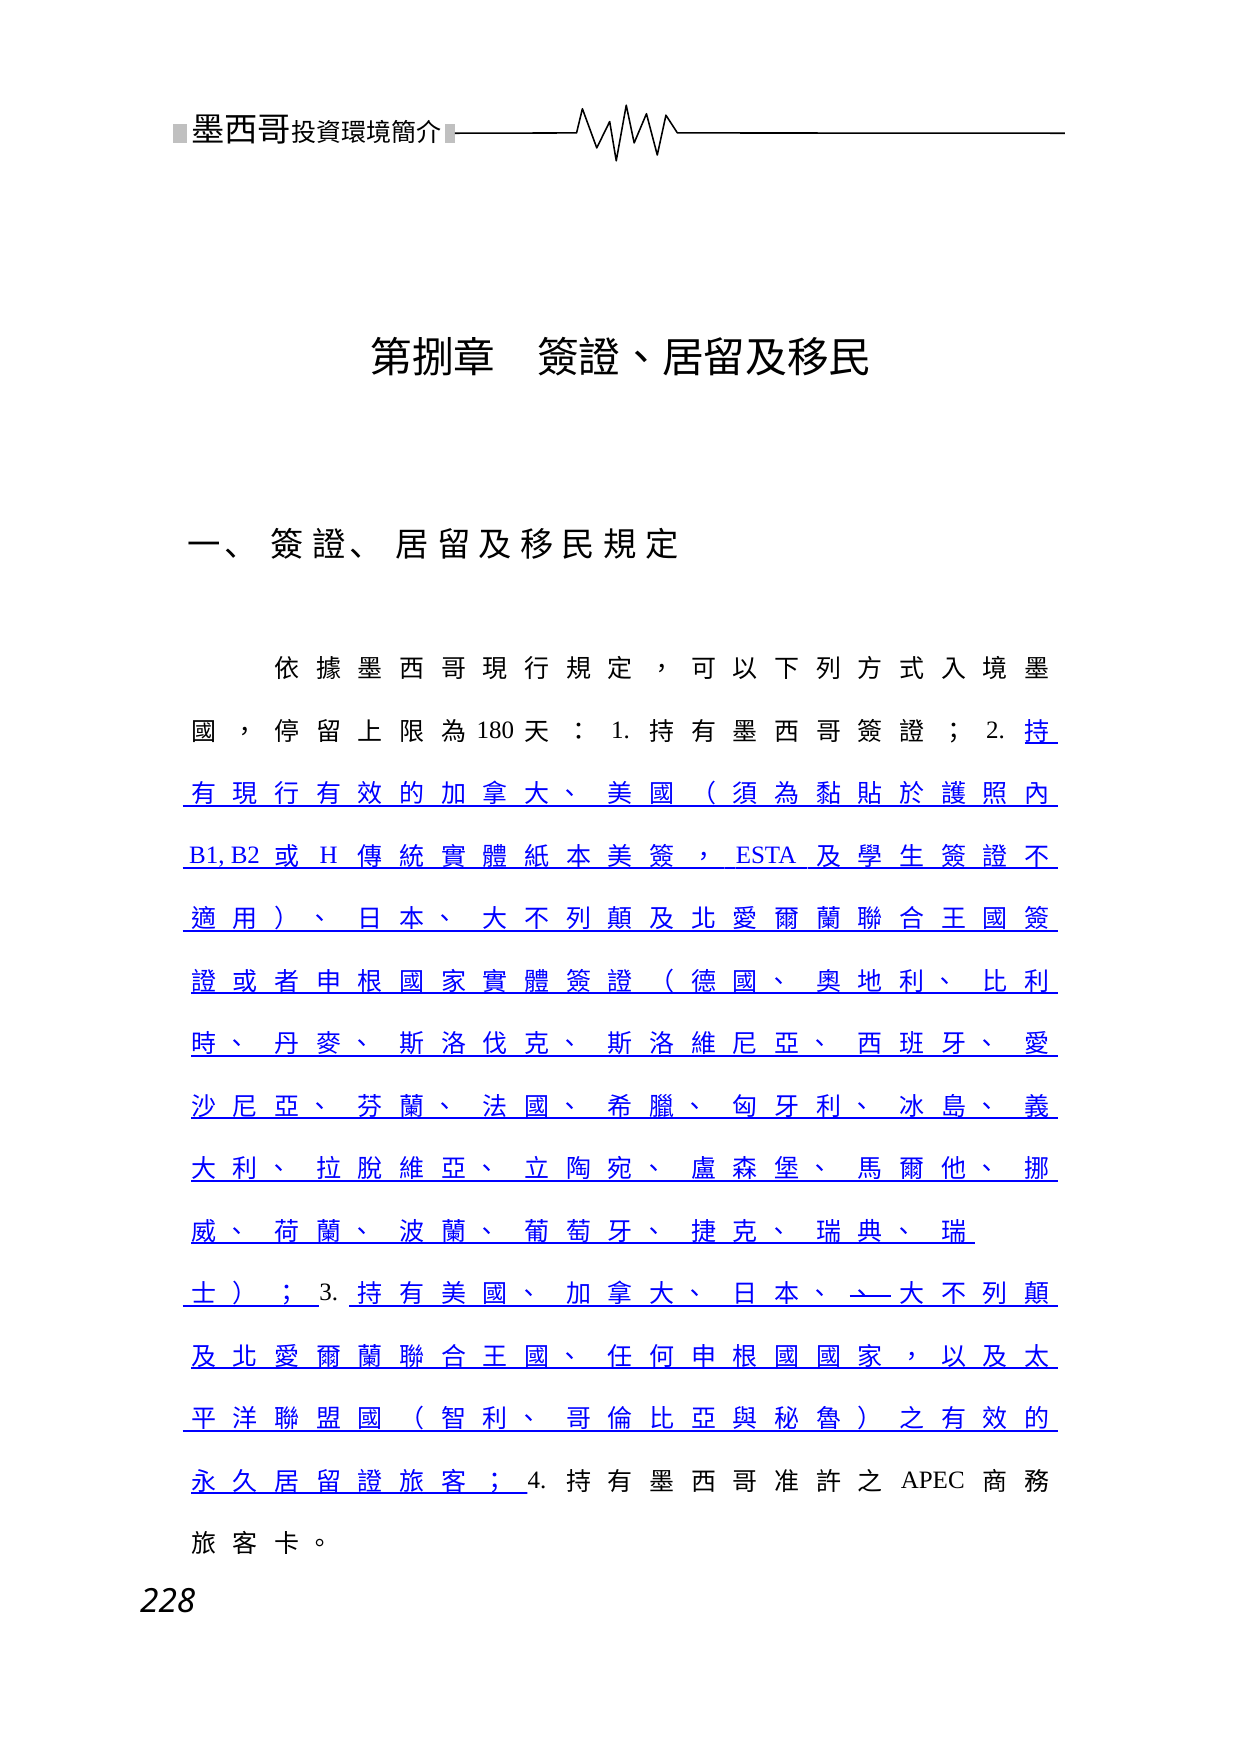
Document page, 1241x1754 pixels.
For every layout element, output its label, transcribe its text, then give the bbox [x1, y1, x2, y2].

text 永久居留證旅客；4.持有墨西哥准許之APEC商務旅客卡。 [183, 1432, 1058, 1563]
text B1, B2或H傳統實體紙本美簽，ESTA及學生簽證不 [183, 807, 1058, 867]
text 適用）、日本、大不列顛及北愛爾蘭聯合王國簽 [183, 869, 1058, 930]
text 證或者申根國家實體簽證（德國、奧地利、比利時、丹麥、斯洛伐克、斯洛維尼亞、西班牙、愛沙尼亞、芬蘭、法國、希臘、匈牙利、冰島、義大利、拉脫維亞、立陶宛、盧森堡、馬爾他、挪威、荷蘭、波蘭、葡萄牙、捷克、瑞典、瑞士）；3.持有美國、加拿大、日本、、大不列顛及北愛爾蘭聯合王國、任何申根國國家，以及太平洋聯盟國（智利、哥倫比亞與秘魯）之有效的 [183, 932, 1058, 1430]
text 依據墨西哥現行規定，可以下列方式入境墨國，停留上限為180天：1.持有墨西哥簽證；2.持有現行有效的加拿大、美國（須為黏貼於護照內 [183, 625, 1058, 805]
text 一、簽證、居留及移民規定 [183, 500, 1058, 563]
text 第捌章 簽證、居留及移民 [183, 313, 1058, 375]
